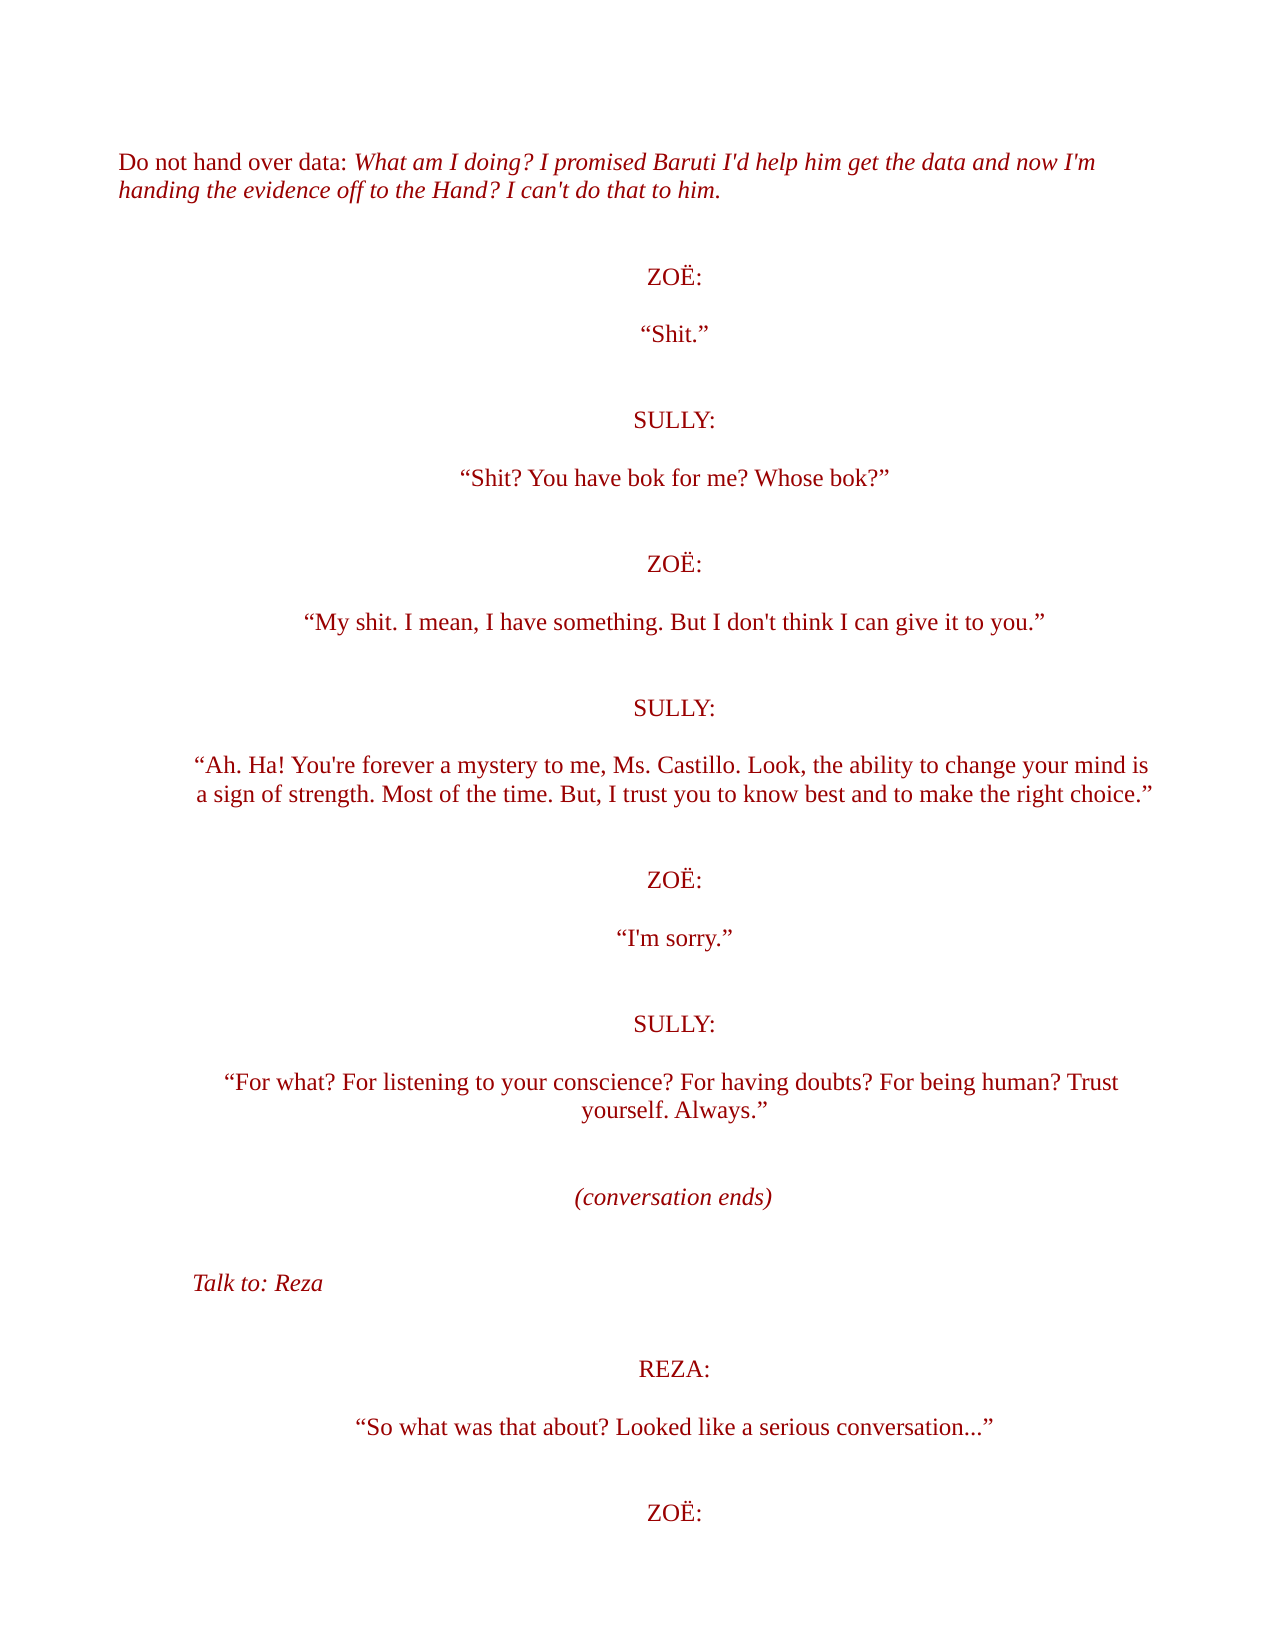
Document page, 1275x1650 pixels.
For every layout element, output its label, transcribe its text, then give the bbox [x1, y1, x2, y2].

text SULLY: [118, 693, 1157, 722]
text ZOË: [118, 549, 1157, 578]
text “For what? For listening to your conscience? For having doubts? For being human? Trust yourself. Always.” [118, 1067, 1157, 1124]
text REZA: [118, 1354, 1157, 1383]
text “Ah. Ha! You're forever a mystery to me, Ms. Castillo. Look, the ability to change your mind is a sign of strength. Most of the time. But, I trust you to know best and to make the right choice.” [118, 751, 1157, 808]
text “So what was that about? Looked like a serious conversation...” [118, 1412, 1157, 1441]
text SULLY: [118, 406, 1157, 434]
text SULLY: [118, 1009, 1157, 1038]
text ZOË: [118, 262, 1157, 291]
text Do not hand over data: What am I doing? I promised Baruti I'd help him get the data and now I'm handing the evidence off to the Hand? I can't do that to him. [118, 147, 1157, 204]
text (conversation ends) [118, 1182, 1157, 1211]
text “Shit? You have bok for me? Whose bok?” [118, 463, 1157, 492]
text ZOË: [118, 1498, 1157, 1527]
text ZOË: [118, 866, 1157, 894]
text “Shit.” [118, 319, 1157, 348]
text “I'm sorry.” [118, 923, 1157, 952]
text “My shit. I mean, I have something. But I don't think I can give it to you.” [118, 607, 1157, 636]
text Talk to: Reza [118, 1268, 1157, 1297]
